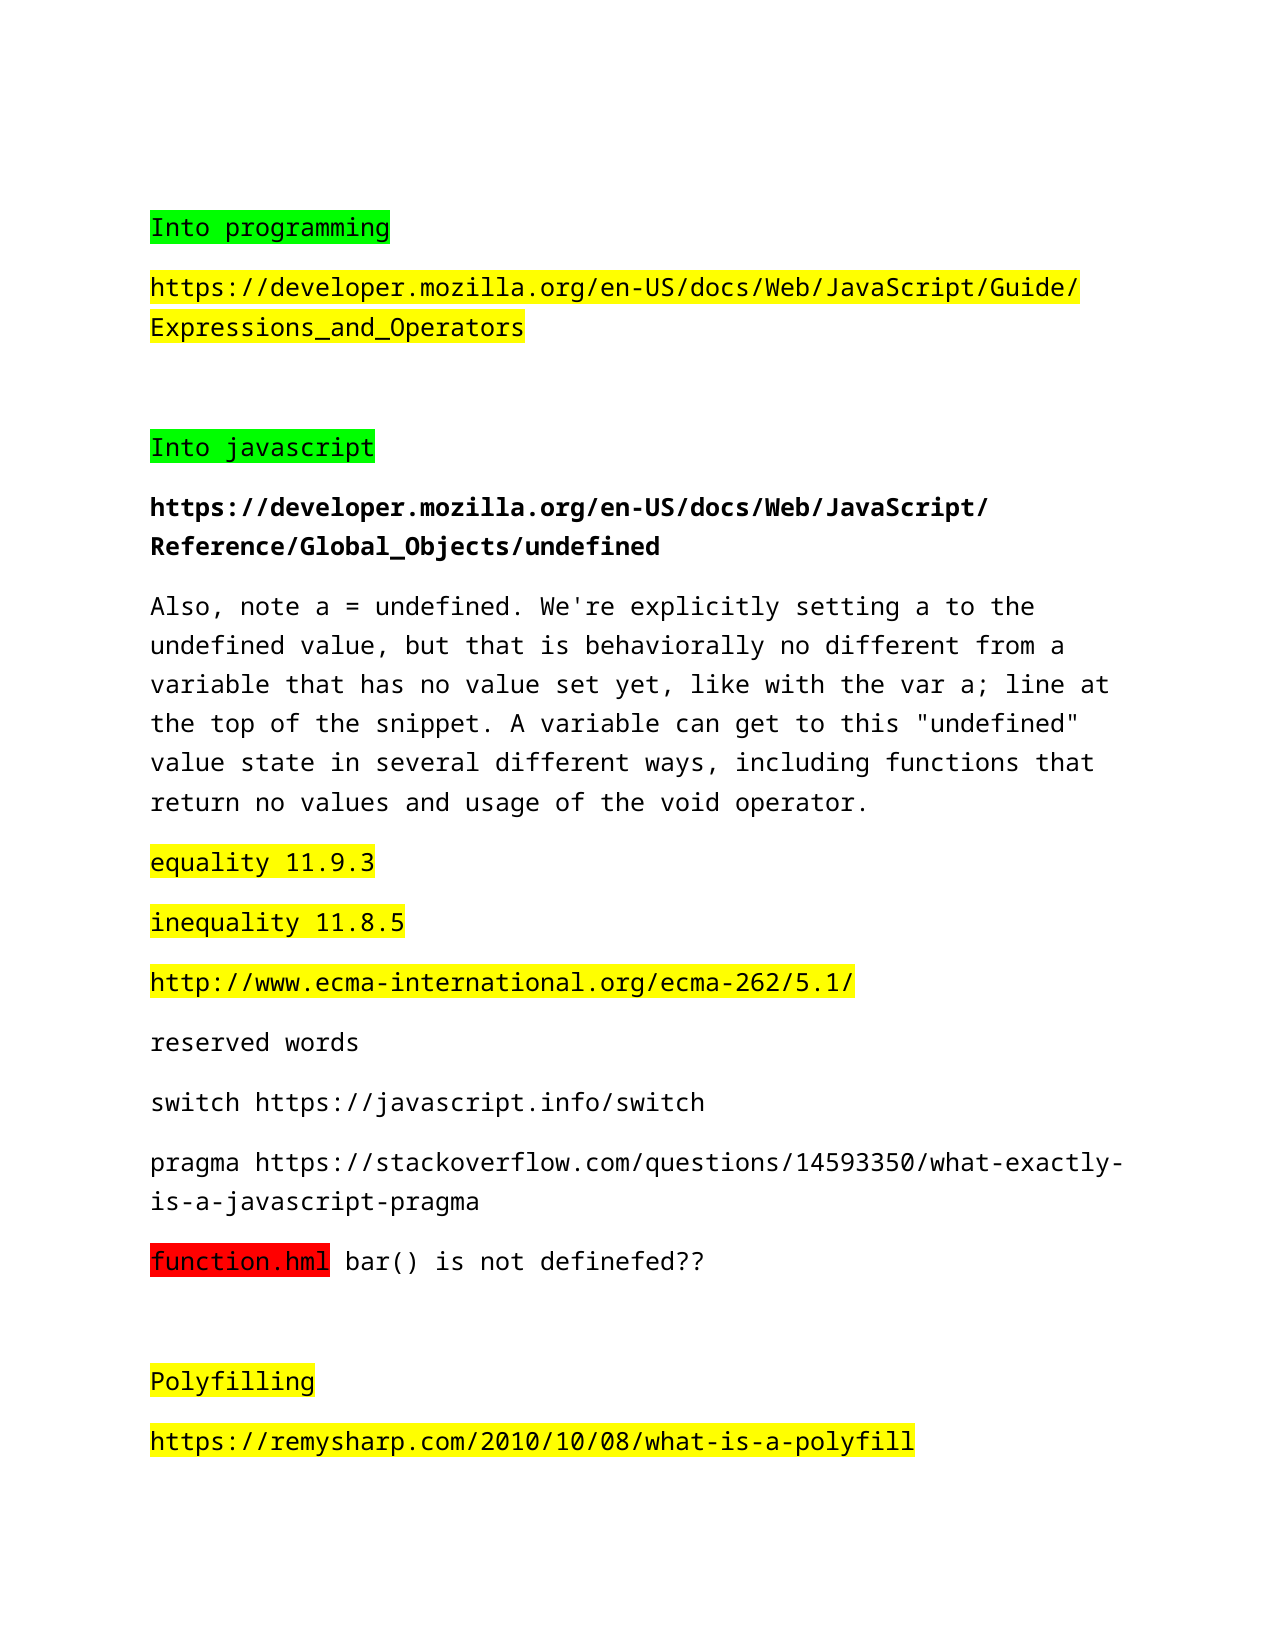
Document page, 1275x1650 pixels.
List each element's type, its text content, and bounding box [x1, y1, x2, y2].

text equality 11.9.3 [150, 844, 1125, 878]
text Into programming [150, 210, 1125, 244]
text Also, note a = undefined. We're explicitly setting a to the undefined value, but that is behaviorally no different from a variable that has no value set yet, like with the var a; line at the top of the snippet. A variable can get to this "undefined" value state in several different ways, including functions that return no values and usage of the void operator. [150, 588, 1125, 818]
text http://www.ecma-international.org/ecma-262/5.1/ [150, 964, 1125, 998]
text reserved words [150, 1024, 1125, 1058]
text switch https://javascript.info/switch [150, 1084, 1125, 1118]
text https://remysharp.com/2010/10/08/what-is-a-polyfill [150, 1423, 1125, 1457]
text function.hml bar() is not definefed?? [150, 1243, 1125, 1277]
text https://developer.mozilla.org/en-US/docs/Web/JavaScript/Reference/Global_Objects/undefined [150, 489, 1125, 562]
text pragma https://stackoverflow.com/questions/14593350/what-exactly-is-a-javascript-pragma [150, 1144, 1125, 1217]
text Polyfilling [150, 1363, 1125, 1397]
text Into javascript [150, 429, 1125, 463]
text inequality 11.8.5 [150, 904, 1125, 938]
text https://developer.mozilla.org/en-US/docs/Web/JavaScript/Guide/Expressions_and_Operators [150, 270, 1125, 343]
